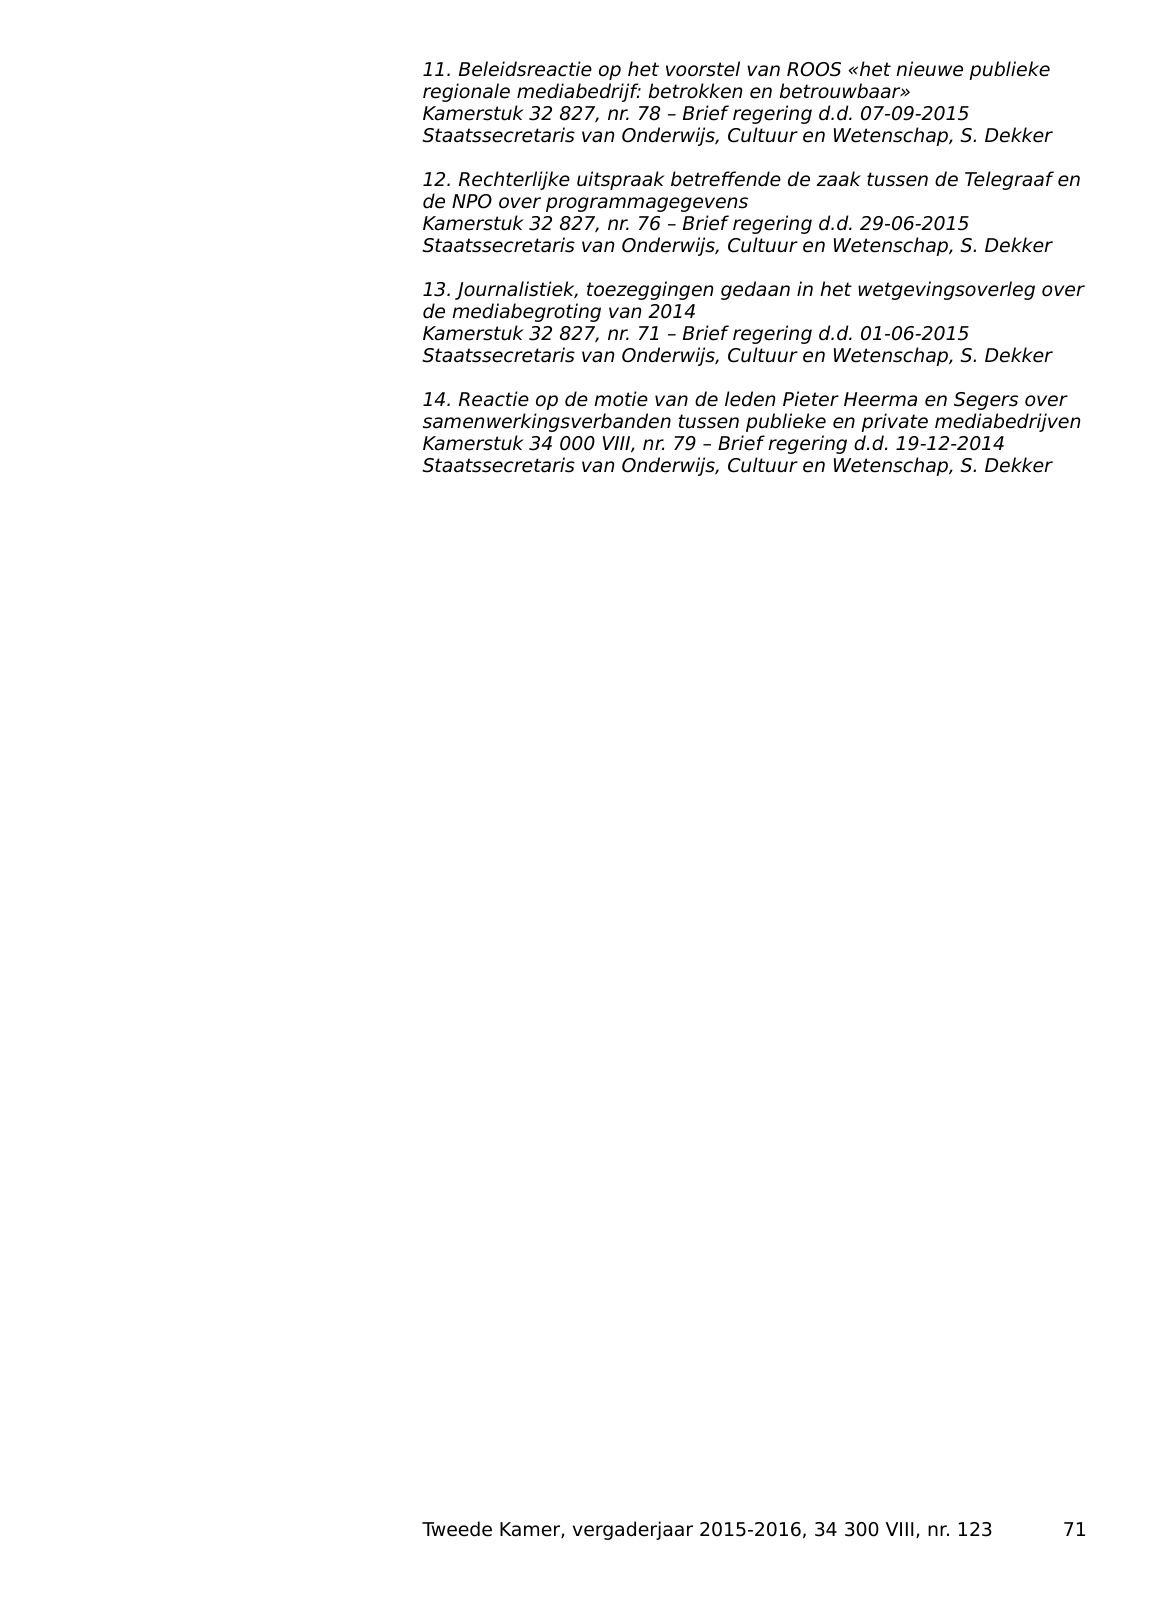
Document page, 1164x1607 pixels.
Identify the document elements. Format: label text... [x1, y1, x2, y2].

text 13. Journalistiek, toezeggingen gedaan in het wetgevingsoverleg over de mediabegroting van 2014 [422, 279, 1087, 323]
text 14. Reactie op de motie van de leden Pieter Heerma en Segers over samenwerkingsverbanden tussen publieke en private mediabedrijven [422, 389, 1087, 433]
text Staatssecretaris van Onderwijs, Cultuur en Wetenschap, S. Dekker [422, 455, 1087, 477]
text Kamerstuk 32 827, nr. 71 – Brief regering d.d. 01-06-2015 [422, 323, 1087, 345]
text Kamerstuk 32 827, nr. 78 – Brief regering d.d. 07-09-2015 [422, 103, 1087, 125]
text 12. Rechterlijke uitspraak betreffende de zaak tussen de Telegraaf en de NPO over programmagegevens [422, 169, 1087, 213]
text 11. Beleidsreactie op het voorstel van ROOS «het nieuwe publieke regionale mediabedrijf: betrokken en betrouwbaar» [422, 59, 1087, 103]
text Staatssecretaris van Onderwijs, Cultuur en Wetenschap, S. Dekker [422, 125, 1087, 147]
text Kamerstuk 32 827, nr. 76 – Brief regering d.d. 29-06-2015 [422, 213, 1087, 235]
text Kamerstuk 34 000 VIII, nr. 79 – Brief regering d.d. 19-12-2014 [422, 433, 1087, 455]
text Staatssecretaris van Onderwijs, Cultuur en Wetenschap, S. Dekker [422, 235, 1087, 257]
text Staatssecretaris van Onderwijs, Cultuur en Wetenschap, S. Dekker [422, 345, 1087, 367]
